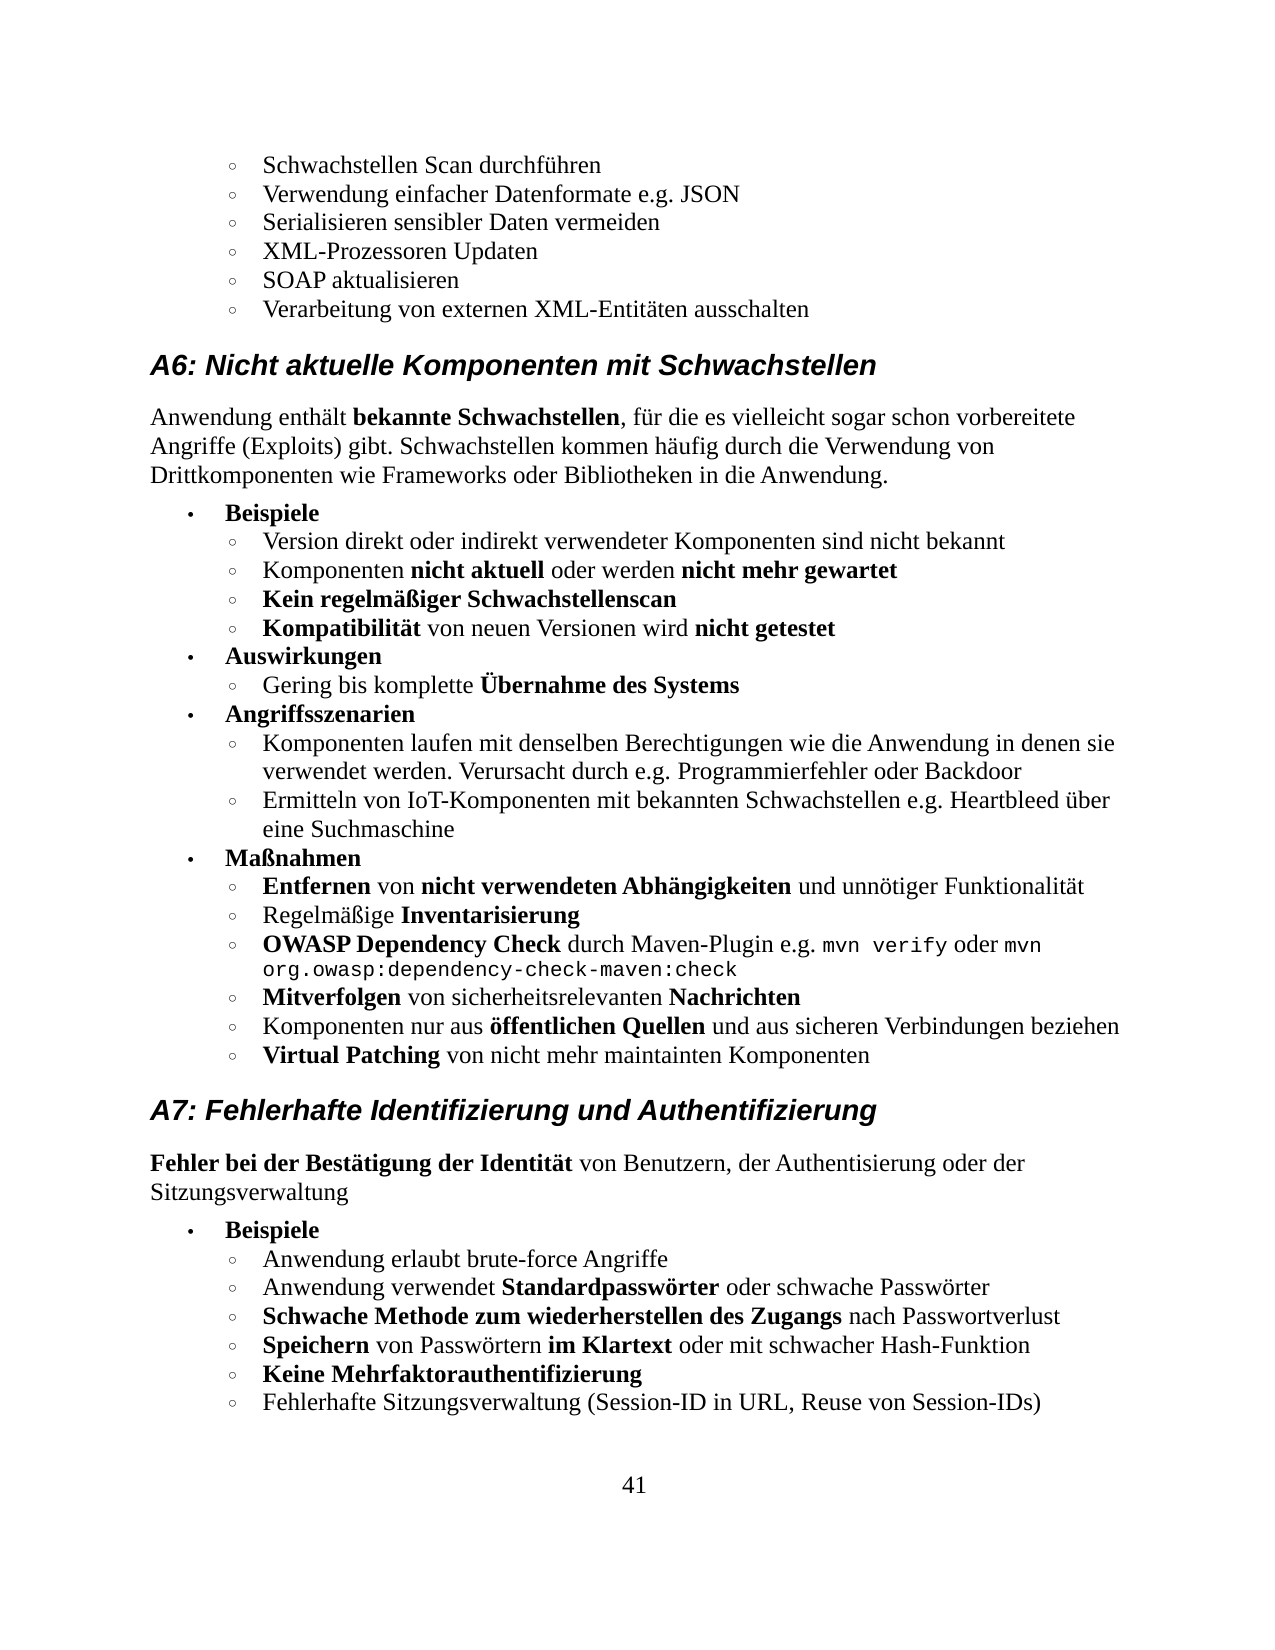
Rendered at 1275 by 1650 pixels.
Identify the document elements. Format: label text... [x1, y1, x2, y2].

list Fehlerhafte Sitzungsverwaltung (Session-ID in URL, Reuse von Session-IDs) [225, 1387, 1125, 1416]
list Beispiele [187, 1215, 1125, 1244]
list OWASP Dependency Check durch Maven-Plugin e.g. mvn verify oder mvn org.owasp:dependency-check-maven:check [225, 929, 1125, 982]
list Entfernen von nicht verwendeten Abhängigkeiten und unnötiger Funktionalität [225, 871, 1125, 900]
list Gering bis komplette Übernahme des Systems [225, 670, 1125, 699]
list Verarbeitung von externen XML-Entitäten ausschalten [225, 294, 1125, 322]
list Anwendung erlaubt brute-force Angriffe [225, 1244, 1125, 1272]
text Anwendung enthält bekannte Schwachstellen, für die es vielleicht sogar schon vorbereitete Angriffe (Exploits) gibt. Schwachstellen kommen häufig durch die Verwendung von Drittkomponenten wie Frameworks oder Bibliotheken in die Anwendung. [150, 402, 1125, 489]
list Version direkt oder indirekt verwendeter Komponenten sind nicht bekannt [225, 526, 1125, 555]
list Virtual Patching von nicht mehr maintainten Komponenten [225, 1040, 1125, 1068]
list Keine Mehrfaktorauthentifizierung [225, 1359, 1125, 1387]
list Verwendung einfacher Datenformate e.g. JSON [225, 179, 1125, 207]
list Kompatibilität von neuen Versionen wird nicht getestet [225, 613, 1125, 641]
list Schwachstellen Scan durchführen [225, 150, 1125, 179]
list Komponenten laufen mit denselben Berechtigungen wie die Anwendung in denen sie verwendet werden. Verursacht durch e.g. Programmierfehler oder Backdoor [225, 728, 1125, 785]
list Schwache Methode zum wiederherstellen des Zugangs nach Passwortverlust [225, 1301, 1125, 1330]
list Maßnahmen [187, 843, 1125, 871]
list XML-Prozessoren Updaten [225, 236, 1125, 265]
list Komponenten nur aus öffentlichen Quellen und aus sicheren Verbindungen beziehen [225, 1011, 1125, 1040]
subtitle A7: Fehlerhafte Identifizierung und Authentifizierung [150, 1093, 1125, 1127]
list Speichern von Passwörtern im Klartext oder mit schwacher Hash-Funktion [225, 1330, 1125, 1359]
list Kein regelmäßiger Schwachstellenscan [225, 584, 1125, 613]
list SOAP aktualisieren [225, 265, 1125, 294]
list Komponenten nicht aktuell oder werden nicht mehr gewartet [225, 555, 1125, 584]
subtitle A6: Nicht aktuelle Komponenten mit Schwachstellen [150, 347, 1125, 381]
list Anwendung verwendet Standardpasswörter oder schwache Passwörter [225, 1272, 1125, 1301]
list Ermitteln von IoT-Komponenten mit bekannten Schwachstellen e.g. Heartbleed über eine Suchmaschine [225, 785, 1125, 843]
list Auswirkungen [187, 641, 1125, 670]
list Regelmäßige Inventarisierung [225, 900, 1125, 929]
text Fehler bei der Bestätigung der Identität von Benutzern, der Authentisierung oder der Sitzungsverwaltung [150, 1148, 1125, 1206]
list Serialisieren sensibler Daten vermeiden [225, 207, 1125, 236]
list Mitverfolgen von sicherheitsrelevanten Nachrichten [225, 982, 1125, 1011]
list Angriffsszenarien [187, 699, 1125, 728]
list Beispiele [187, 498, 1125, 526]
